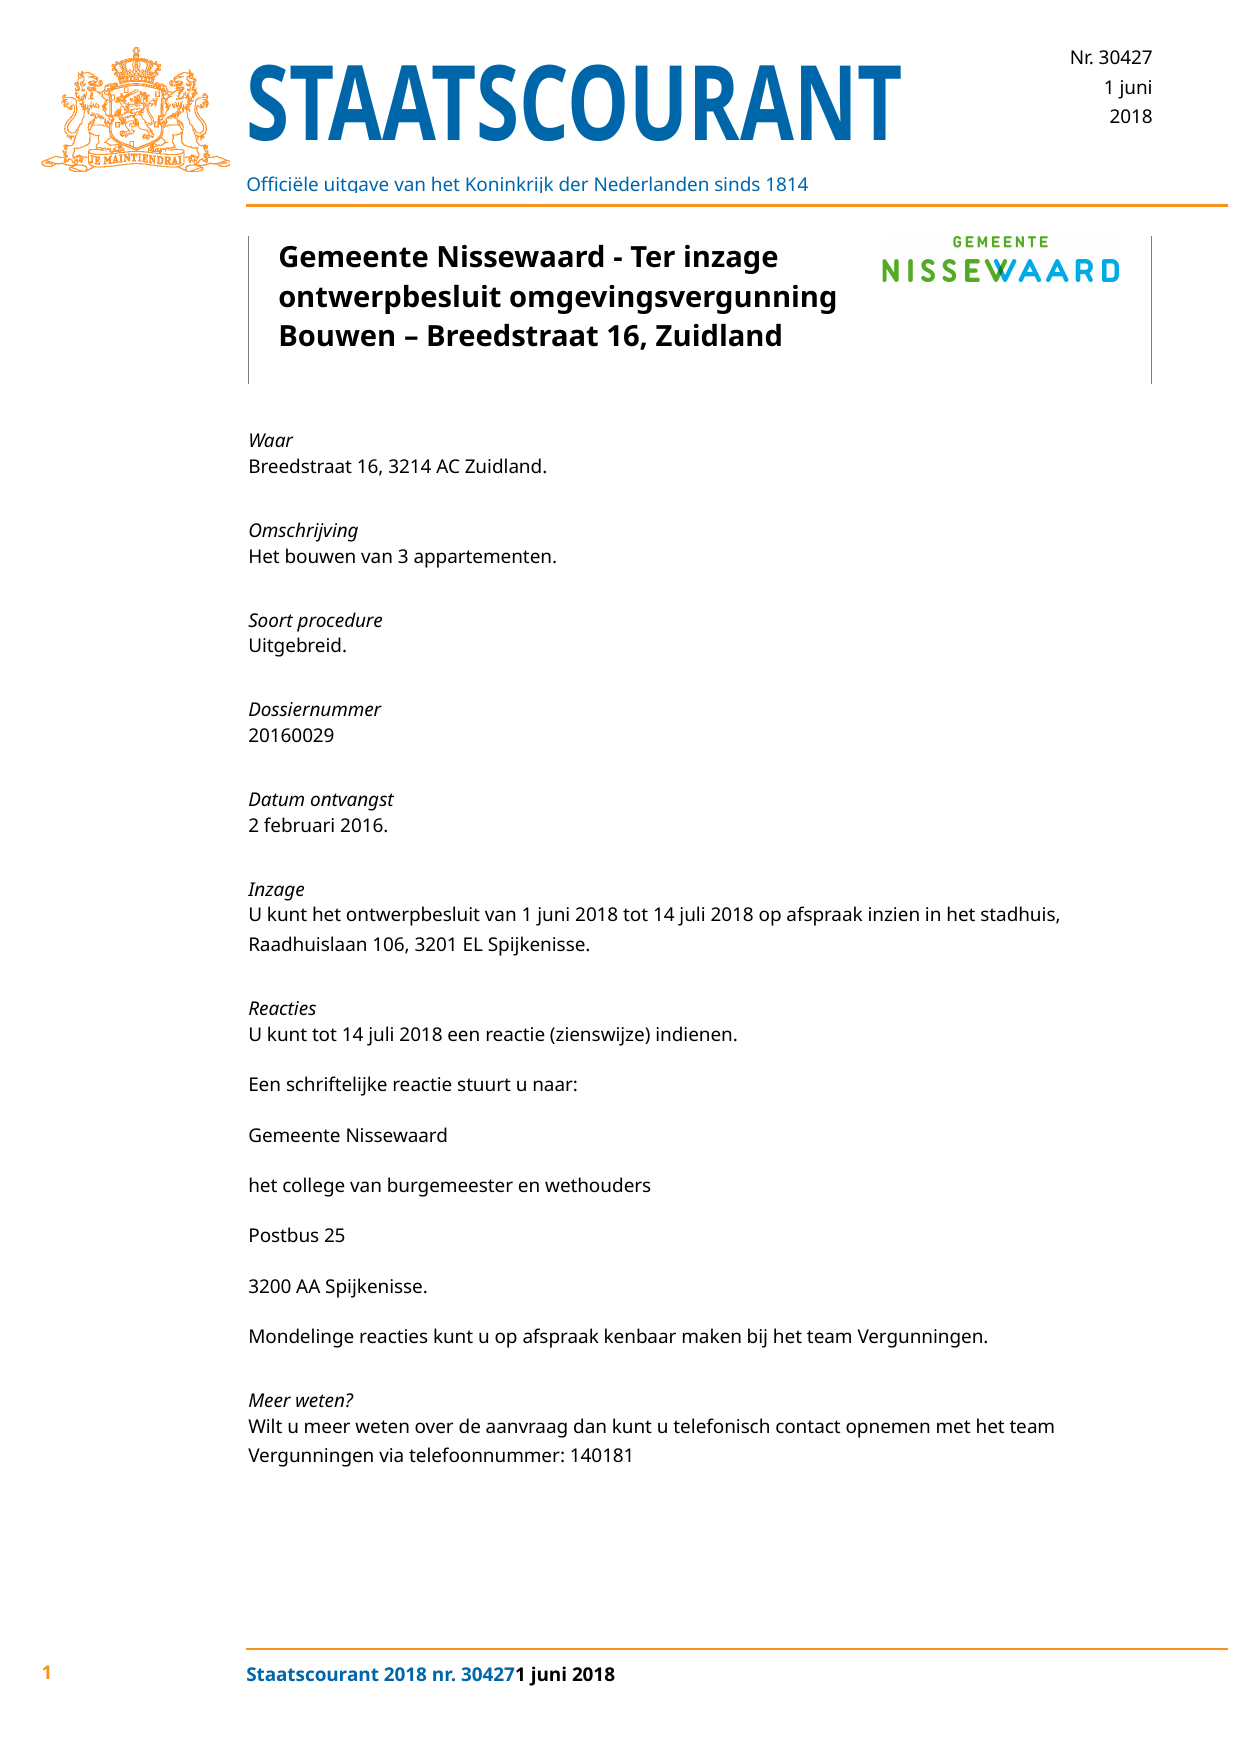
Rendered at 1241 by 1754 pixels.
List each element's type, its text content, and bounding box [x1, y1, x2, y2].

picture [882, 236, 1119, 282]
picture [1107, 264, 1114, 277]
picture [41, 47, 231, 172]
text Wilt u meer weten over de aanvraag dan kunt u telefonisch contact opnemen met het team Vergunningen via telefoonnummer: 140181 [248, 1413, 1152, 1468]
text Gemeente Nissewaard [248, 1122, 1152, 1147]
text Een schriftelijke reactie stuurt u naar: [248, 1071, 1152, 1097]
text Meer weten? [248, 1387, 1152, 1413]
text het college van burgemeester en wethouders [248, 1172, 1152, 1198]
text Reacties [248, 995, 1152, 1021]
text Datum ontvangst [248, 786, 1152, 812]
text Postbus 25 [248, 1223, 1152, 1248]
text Dossiernummer [248, 697, 1152, 722]
picture [1023, 277, 1036, 282]
text Soort procedure [248, 607, 1152, 633]
table_header Gemeente Nissewaard - Ter inzage ontwerpbesluit omgevingsvergunning Bouwen – Breedstraat 16, Zuidland [249, 236, 850, 384]
text 2 februari 2016. [248, 812, 1152, 838]
text Omschrijving [248, 517, 1152, 543]
text Het bouwen van 3 appartementen. [248, 543, 1152, 569]
text 20160029 [248, 722, 1152, 748]
text Breedstraat 16, 3214 AC Zuidland. [248, 453, 1152, 479]
text Uitgebreid. [248, 633, 1152, 658]
text Inzage [248, 876, 1152, 902]
picture [1051, 277, 1064, 282]
table_header [850, 236, 1151, 384]
text U kunt tot 14 juli 2018 een reactie (zienswijze) indienen. [248, 1021, 1152, 1047]
text Waar [248, 427, 1152, 453]
picture [1081, 275, 1088, 282]
text Mondelinge reacties kunt u op afspraak kenbaar maken bij het team Vergunningen. [248, 1323, 1152, 1349]
text 3200 AA Spijkenisse. [248, 1273, 1152, 1299]
text U kunt het ontwerpbesluit van 1 juni 2018 tot 14 juli 2018 op afspraak inzien in het stadhuis, Raadhuislaan 106, 3201 EL Spijkenisse. [248, 902, 1152, 957]
